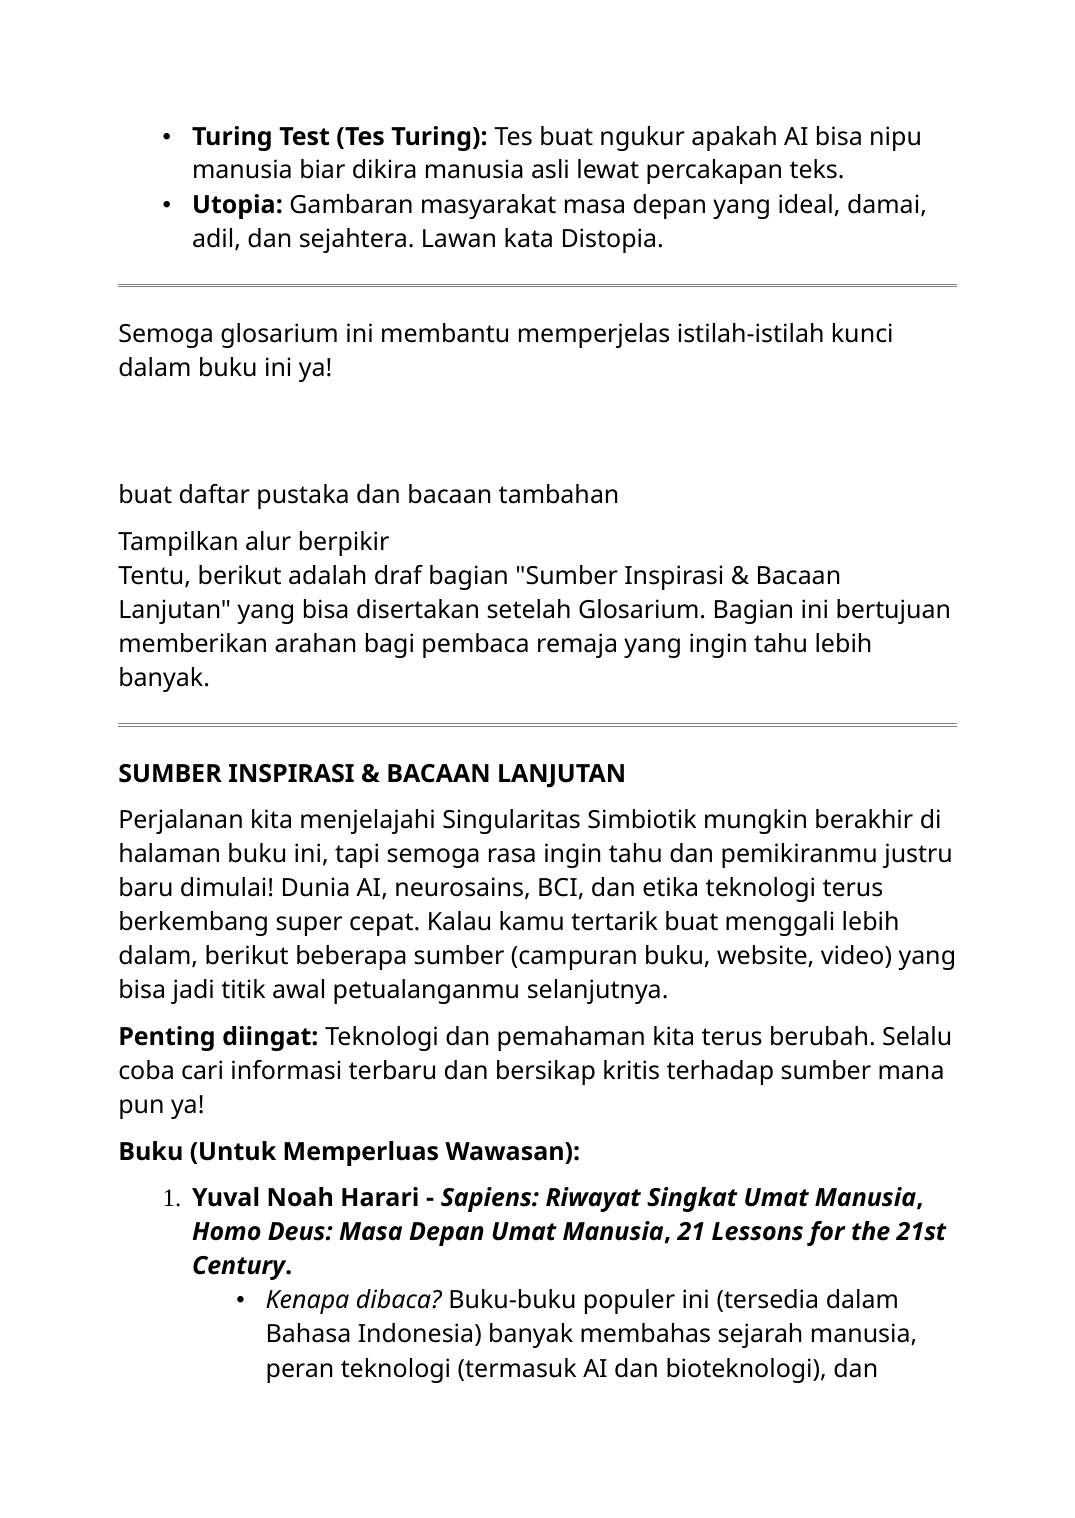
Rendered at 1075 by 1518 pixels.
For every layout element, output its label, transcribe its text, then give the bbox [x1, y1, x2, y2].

text SUMBER INSPIRASI & BACAAN LANJUTAN [118, 755, 957, 789]
list Turing Test (Tes Turing): Tes buat ngukur apakah AI bisa nipu manusia biar dikira manusia asli lewat percakapan teks. [162, 118, 957, 186]
text Buku (Untuk Memperluas Wawasan): [118, 1133, 957, 1167]
text Penting diingat: Teknologi dan pemahaman kita terus berubah. Selalu coba cari informasi terbaru dan bersikap kritis terhadap sumber mana pun ya! [118, 1019, 957, 1121]
text Tentu, berikut adalah draf bagian "Sumber Inspirasi & Bacaan Lanjutan" yang bisa disertakan setelah Glosarium. Bagian ini bertujuan memberikan arahan bagi pembaca remaja yang ingin tahu lebih banyak. [118, 558, 957, 694]
list Kenapa dibaca? Buku-buku populer ini (tersedia dalam Bahasa Indonesia) banyak membahas sejarah manusia, peran teknologi (termasuk AI dan bioteknologi), dan [236, 1282, 957, 1384]
list Utopia: Gambaran masyarakat masa depan yang ideal, damai, adil, dan sejahtera. Lawan kata Distopia. [162, 186, 957, 254]
list Yuval Noah Harari - Sapiens: Riwayat Singkat Umat Manusia, Homo Deus: Masa Depan Umat Manusia, 21 Lessons for the 21st Century. [162, 1180, 957, 1282]
text buat daftar pustaka dan bacaan tambahan [118, 477, 957, 511]
text Perjalanan kita menjelajahi Singularitas Simbiotik mungkin berakhir di halaman buku ini, tapi semoga rasa ingin tahu dan pemikiranmu justru baru dimulai! Dunia AI, neurosains, BCI, dan etika teknologi terus berkembang super cepat. Kalau kamu tertarik buat menggali lebih dalam, berikut beberapa sumber (campuran buku, website, video) yang bisa jadi titik awal petualanganmu selanjutnya. [118, 802, 957, 1006]
text Semoga glosarium ini membantu memperjelas istilah-istilah kunci dalam buku ini ya! [118, 316, 957, 384]
text Tampilkan alur berpikir [118, 523, 957, 558]
